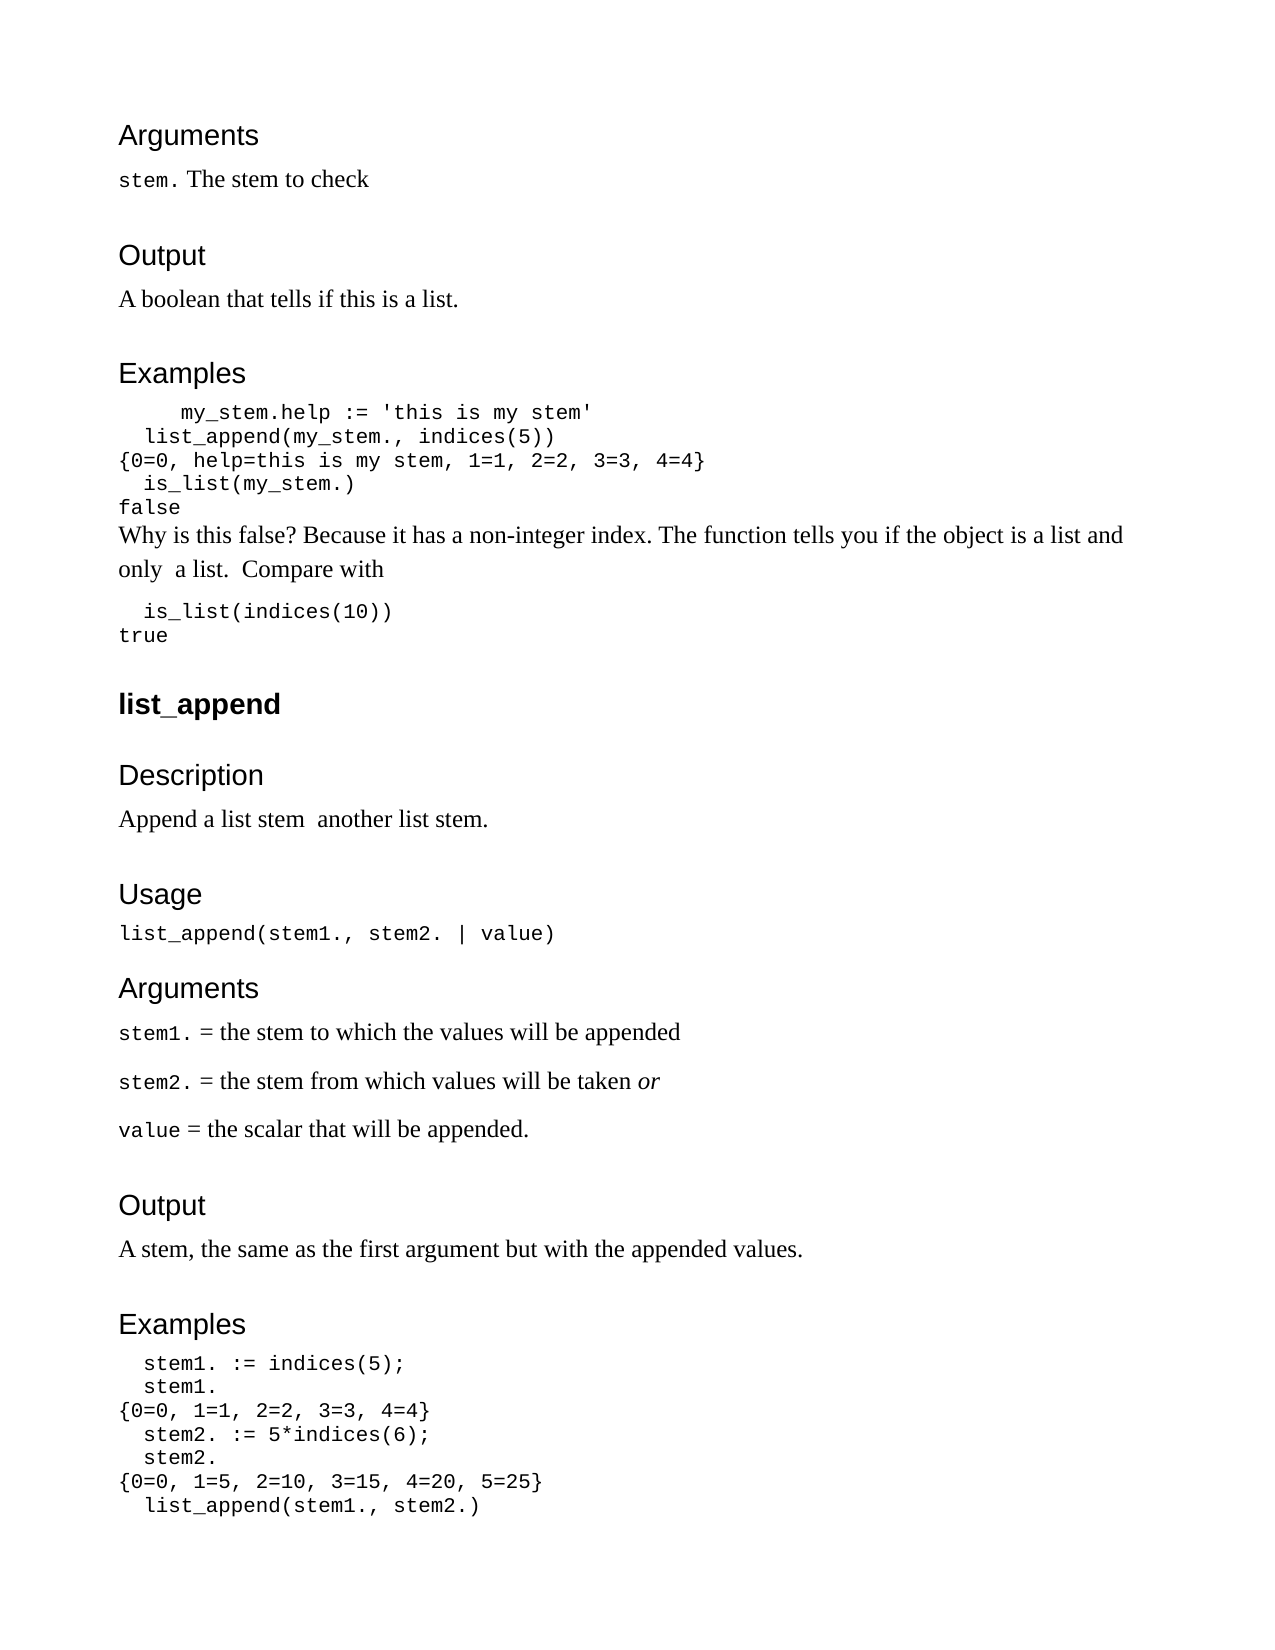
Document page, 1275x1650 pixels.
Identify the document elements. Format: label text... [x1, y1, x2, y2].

text {0=0, 1=1, 2=2, 3=3, 4=4} [118, 1400, 1157, 1424]
text true [118, 625, 1157, 648]
text stem1. := indices(5); [118, 1353, 1157, 1376]
text stem2. = the stem from which values will be taken or [118, 1066, 1157, 1096]
text Why is this false? Because it has a non-integer index. The function tells you if the object is a list and only a list. Compare with [118, 521, 1157, 582]
text {0=0, help=this is my stem, 1=1, 2=2, 3=3, 4=4} [118, 450, 1157, 473]
text list_append(my_stem., indices(5)) [118, 426, 1157, 450]
text Append a list stem another list stem. [118, 804, 1157, 833]
text stem1. = the stem to which the values will be appended [118, 1017, 1157, 1047]
text A stem, the same as the first argument but with the appended values. [118, 1234, 1157, 1263]
subtitle Usage [118, 877, 1157, 910]
text false [118, 497, 1157, 521]
text stem. The stem to check [118, 164, 1157, 194]
text A boolean that tells if this is a list. [118, 284, 1157, 312]
text stem2. [118, 1447, 1157, 1471]
text stem1. [118, 1376, 1157, 1400]
subtitle list_append [118, 687, 1157, 721]
subtitle Examples [118, 356, 1157, 390]
text my_stem.help := 'this is my stem' [118, 402, 1157, 426]
subtitle Examples [118, 1307, 1157, 1340]
subtitle Description [118, 758, 1157, 792]
text is_list(my_stem.) [118, 473, 1157, 497]
subtitle Arguments [118, 118, 1157, 152]
text stem2. := 5*indices(6); [118, 1424, 1157, 1447]
text list_append(stem1., stem2.) [118, 1494, 1157, 1518]
text value = the scalar that will be appended. [118, 1114, 1157, 1144]
subtitle Arguments [118, 971, 1157, 1005]
text list_append(stem1., stem2. | value) [118, 923, 1157, 946]
subtitle Output [118, 238, 1157, 271]
text {0=0, 1=5, 2=10, 3=15, 4=20, 5=25} [118, 1471, 1157, 1494]
subtitle Output [118, 1188, 1157, 1222]
text is_list(indices(10)) [118, 601, 1157, 625]
